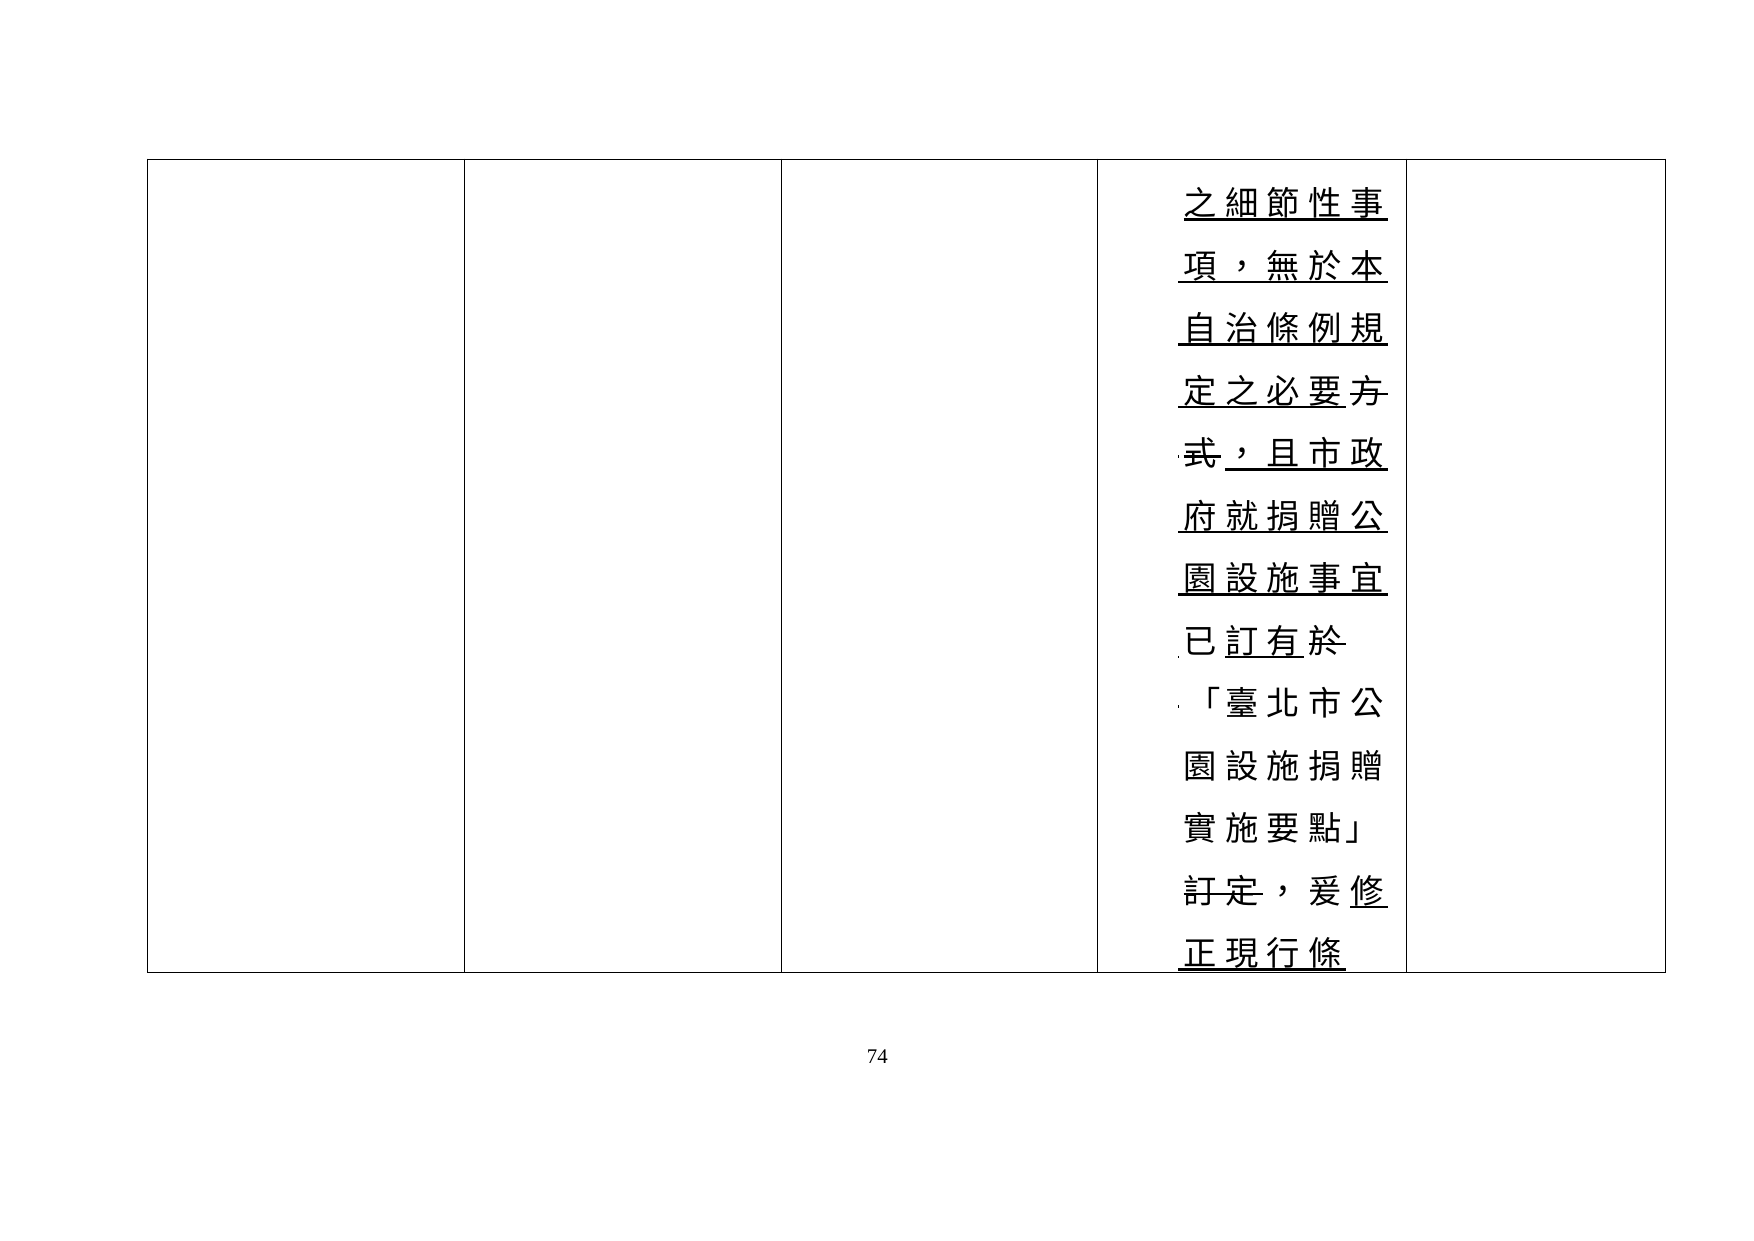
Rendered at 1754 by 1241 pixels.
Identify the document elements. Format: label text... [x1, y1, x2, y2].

table_cell [148, 160, 464, 972]
table_cell [1407, 160, 1665, 972]
table_cell 之細節性事項，無於本自治條例規定之必要方式，且市政府就捐贈公園設施事宜已訂有於「臺北市公園設施捐贈實施要點」訂定，爰修正現行條 [1098, 160, 1406, 972]
table_cell [782, 160, 1097, 972]
table_cell [465, 160, 781, 972]
